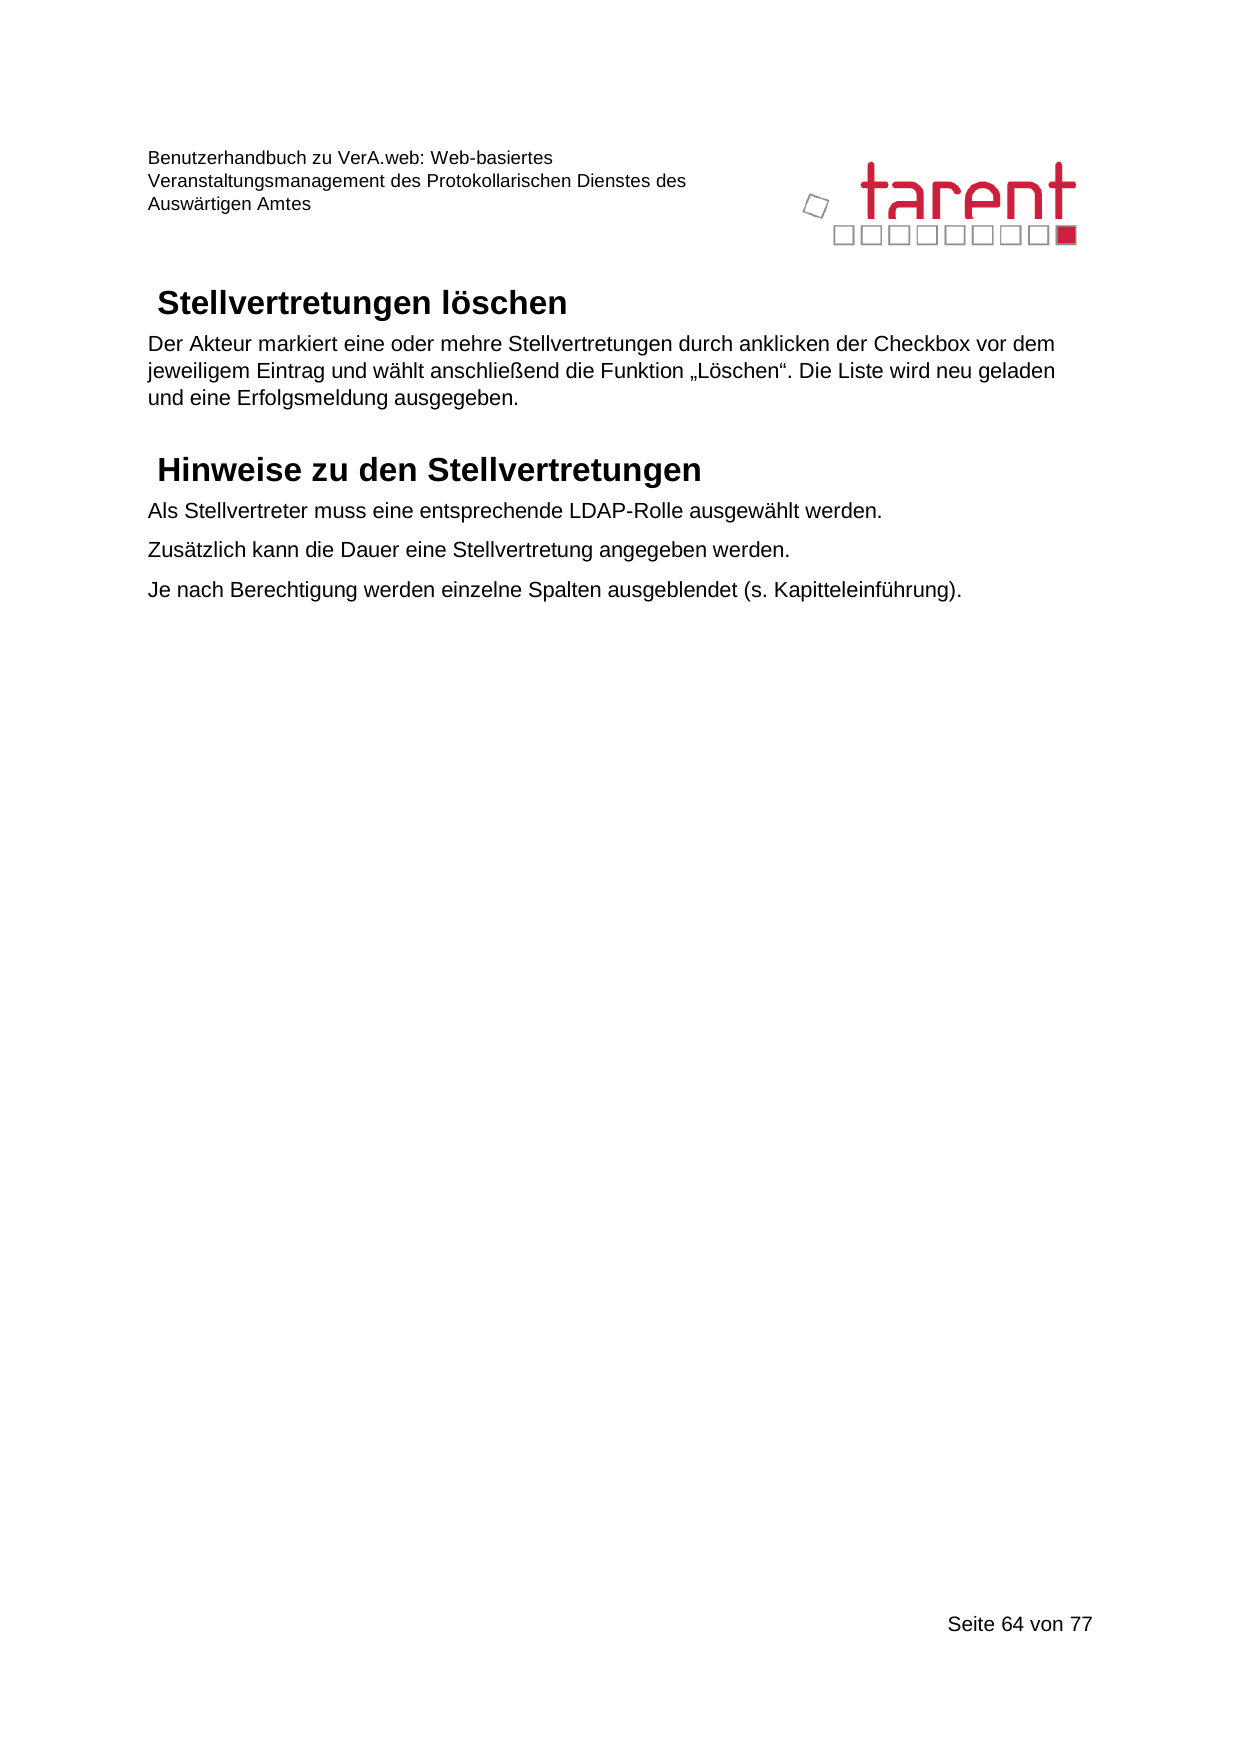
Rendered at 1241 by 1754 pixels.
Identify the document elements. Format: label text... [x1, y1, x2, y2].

text Als Stellvertreter muss eine entsprechende LDAP-Rolle ausgewählt werden. [148, 498, 1092, 523]
text Je nach Berechtigung werden einzelne Spalten ausgeblendet (s. Kapitteleinführung). [148, 577, 1092, 601]
text Der Akteur markiert eine oder mehre Stellvertretungen durch anklicken der Checkbox vor dem jeweiligem Eintrag und wählt anschließend die Funktion „Löschen“. Die Liste wird neu geladen und eine Erfolgsmeldung ausgegeben. [148, 331, 1092, 409]
text Zusätzlich kann die Dauer eine Stellvertretung angegeben werden. [148, 538, 1092, 562]
picture [790, 151, 1091, 255]
subtitle Stellvertretungen löschen [148, 284, 1092, 321]
subtitle Hinweise zu den Stellvertretungen [148, 451, 1092, 488]
